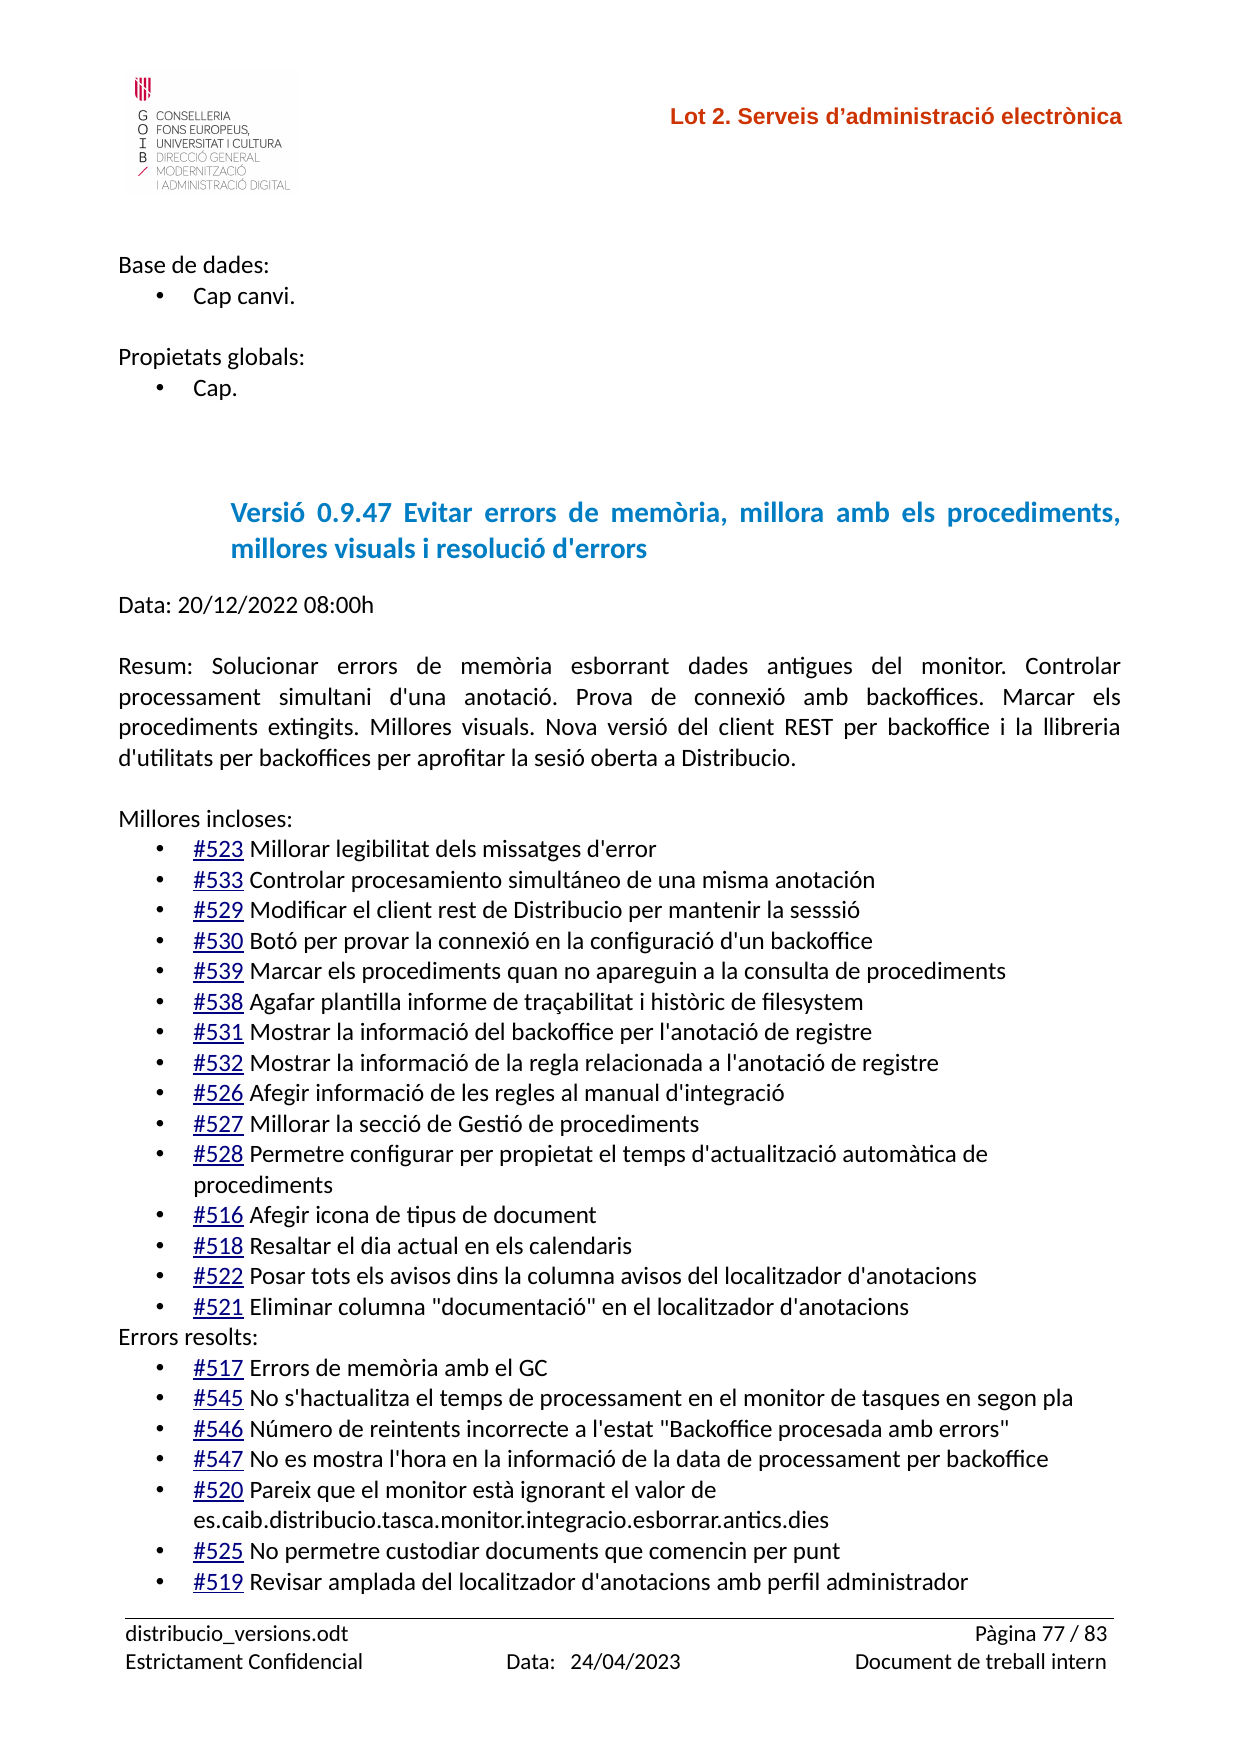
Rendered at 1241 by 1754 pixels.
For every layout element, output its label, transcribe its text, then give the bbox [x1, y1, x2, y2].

list #520 Pareix que el monitor està ignorant el valor de es.caib.distribucio.tasca.monitor.integracio.esborrar.antics.dies [156, 1474, 1122, 1535]
picture [126, 70, 299, 197]
list #523 Millorar legibilitat dels missatges d'error [156, 833, 1122, 864]
list #526 Afegir informació de les regles al manual d'integració [156, 1077, 1122, 1108]
text Errors resolts: [118, 1322, 1122, 1352]
list #525 No permetre custodiar documents que comencin per punt [156, 1535, 1122, 1566]
list #521 Eliminar columna "documentació" en el localitzador d'anotacions [156, 1291, 1122, 1322]
list #533 Controlar procesamiento simultáneo de una misma anotación [156, 864, 1122, 894]
text Millores incloses: [118, 803, 1122, 833]
list #539 Marcar els procediments quan no apareguin a la consulta de procediments [156, 955, 1122, 986]
list #522 Posar tots els avisos dins la columna avisos del localitzador d'anotacions [156, 1261, 1122, 1291]
text Resum: Solucionar errors de memòria esborrant dades antigues del monitor. Controlar processament simultani d'una anotació. Prova de connexió amb backoffices. Marcar els procediments extingits. Millores visuals. Nova versió del client REST per backoffice i la llibreria d'utilitats per backoffices per aprofitar la sesió oberta a Distribucio. [118, 650, 1122, 772]
list #516 Afegir icona de tipus de document [156, 1199, 1122, 1230]
list #538 Agafar plantilla informe de traçabilitat i històric de filesystem [156, 986, 1122, 1016]
list #545 No s'hactualitza el temps de processament en el monitor de tasques en segon pla [156, 1383, 1122, 1413]
subtitle Versió 0.9.47 Evitar errors de memòria, millora amb els procediments, millores visuals i resolució d'errors [153, 494, 1122, 565]
text Propietats globals: [118, 341, 1122, 372]
list #529 Modificar el client rest de Distribucio per mantenir la sesssió [156, 894, 1122, 925]
list #532 Mostrar la informació de la regla relacionada a l'anotació de registre [156, 1047, 1122, 1077]
list #528 Permetre configurar per propietat el temps d'actualització automàtica de procediments [156, 1138, 1122, 1199]
text Base de dades: [118, 250, 1122, 280]
list #547 No es mostra l'hora en la informació de la data de processament per backoffice [156, 1444, 1122, 1474]
list #546 Número de reintents incorrecte a l'estat "Backoffice procesada amb errors" [156, 1413, 1122, 1444]
list #530 Botó per provar la connexió en la configuració d'un backoffice [156, 925, 1122, 955]
list #527 Millorar la secció de Gestió de procediments [156, 1108, 1122, 1138]
text Data: 20/12/2022 08:00h [118, 589, 1122, 619]
list #531 Mostrar la informació del backoffice per l'anotació de registre [156, 1016, 1122, 1047]
list Cap. [156, 372, 1122, 402]
list #519 Revisar amplada del localitzador d'anotacions amb perfil administrador [156, 1566, 1122, 1596]
list Cap canvi. [156, 280, 1122, 311]
list #518 Resaltar el dia actual en els calendaris [156, 1230, 1122, 1261]
list #517 Errors de memòria amb el GC [156, 1352, 1122, 1383]
